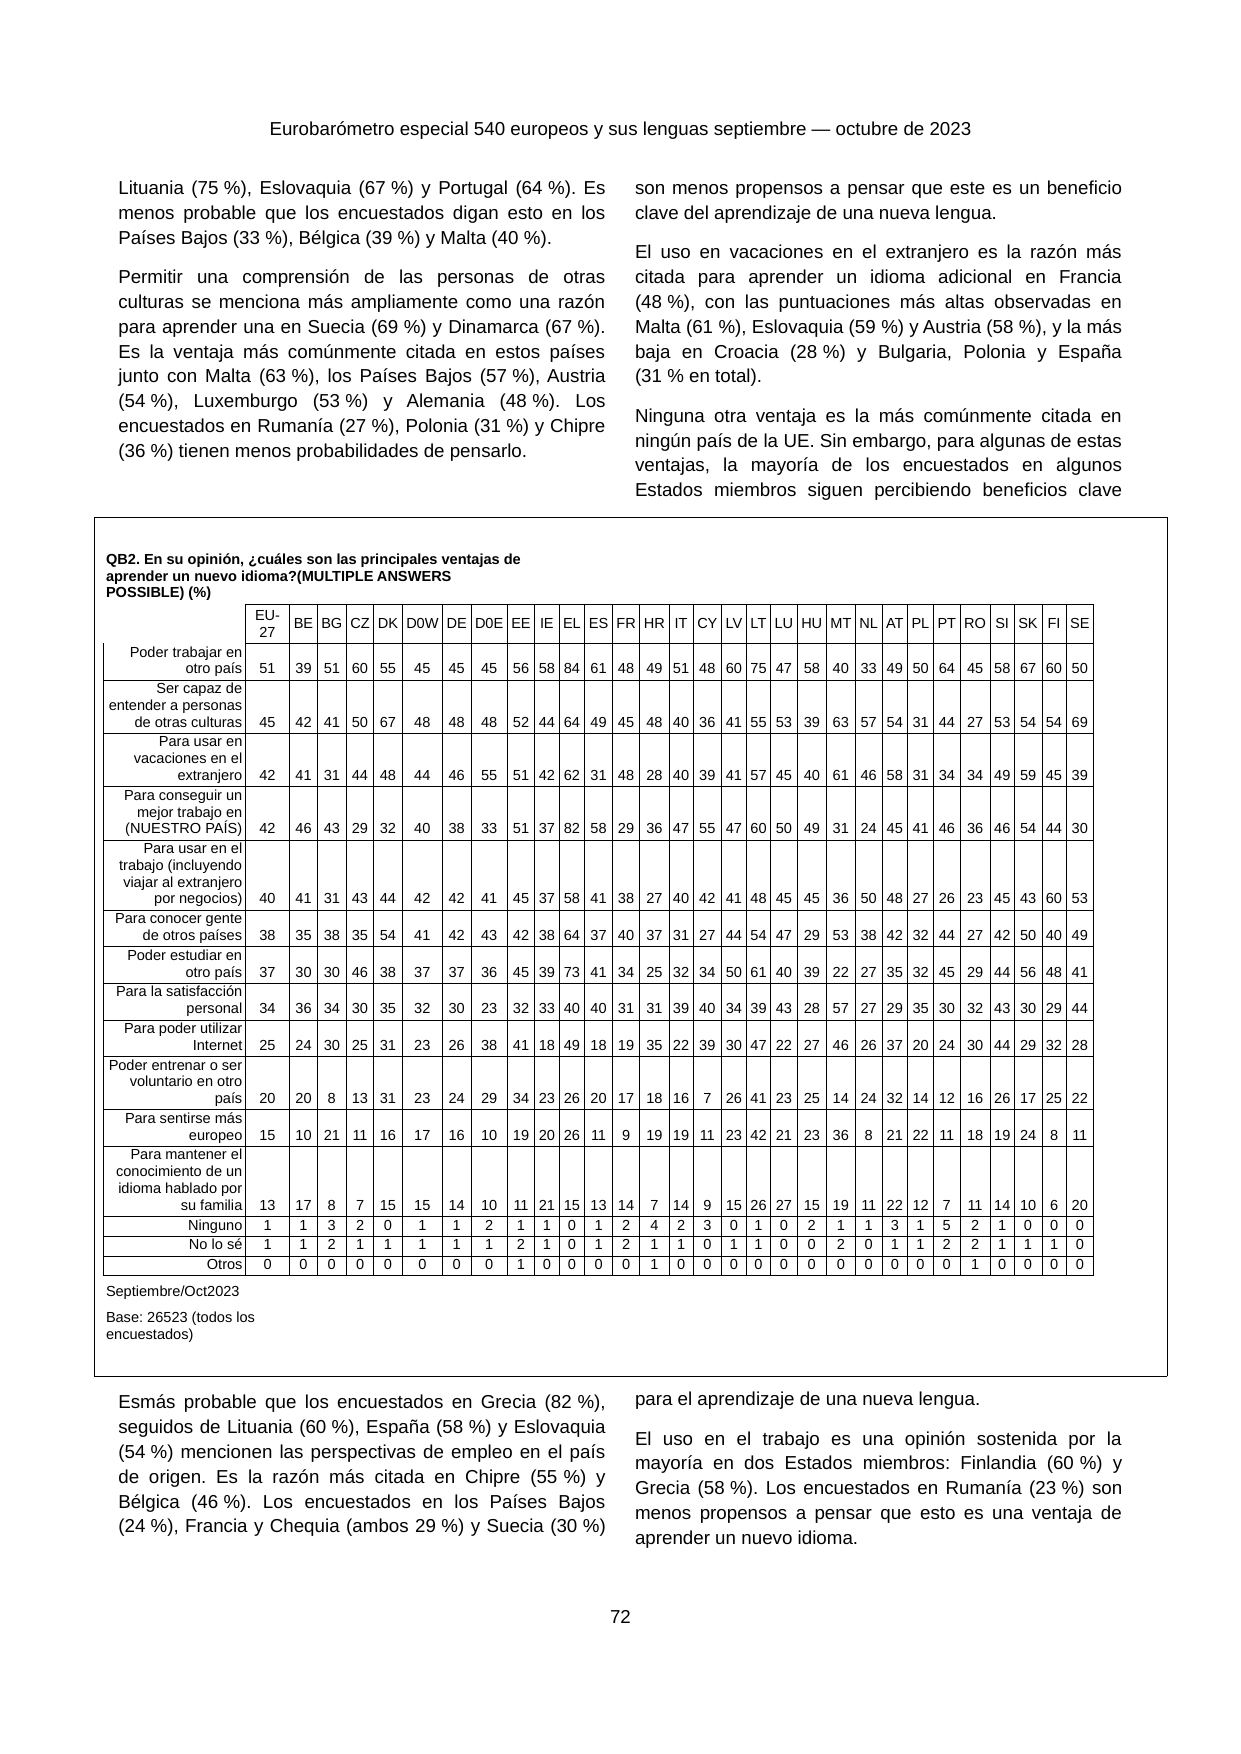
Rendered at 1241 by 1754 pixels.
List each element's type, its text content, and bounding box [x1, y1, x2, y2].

table_cell 1 [640, 1257, 669, 1275]
table_cell 45 [798, 841, 826, 910]
table_cell Para usar en el trabajo (incluyendo viajar al extranjero por negocios) [104, 841, 245, 910]
table_cell 26 [560, 1057, 584, 1109]
table_cell 32 [1043, 1021, 1066, 1056]
table_cell [535, 1276, 559, 1306]
table_cell 35 [883, 947, 907, 983]
table_cell 0 [694, 1237, 721, 1256]
table_cell 0 [560, 1257, 584, 1275]
table_header [826, 548, 855, 604]
table_cell 51 [508, 734, 534, 786]
table_cell 50 [347, 681, 373, 733]
table_cell 42 [883, 911, 907, 946]
text El uso en el trabajo es una opinión sostenida por la mayoría en dos Estados miembros: Finlandia (60 %) y Grecia (58 %). Los encuestados en Rumanía (23 %) son menos propensos a pensar que esto es una ventaja de aprender un nuevo idioma. [635, 1427, 1122, 1548]
table_cell 2 [961, 1237, 990, 1256]
table_cell 45 [246, 681, 289, 733]
table_cell 24 [934, 1021, 960, 1056]
table_header [721, 548, 746, 604]
table_cell 23 [472, 984, 507, 1019]
table_cell 7 [934, 1147, 960, 1216]
table_cell ES [585, 605, 612, 643]
table_cell 3 [694, 1217, 721, 1236]
table_cell 24 [1015, 1110, 1042, 1146]
table_cell 21 [883, 1110, 907, 1146]
table_cell [933, 1276, 960, 1306]
table_cell 34 [613, 947, 639, 983]
table_cell [402, 1306, 442, 1346]
table_cell 67 [374, 681, 402, 733]
table_cell 25 [347, 1021, 373, 1056]
table_cell 1 [508, 1257, 534, 1275]
table_cell PT [934, 605, 960, 643]
table_cell 31 [908, 681, 933, 733]
table_cell 23 [403, 1021, 442, 1056]
table_cell [990, 1306, 1014, 1346]
table_cell [721, 1306, 746, 1346]
table_cell 40 [694, 984, 721, 1019]
table_cell 36 [827, 841, 855, 910]
table_cell 15 [798, 1147, 826, 1216]
table_cell 38 [535, 911, 559, 946]
table_cell 1 [991, 1217, 1014, 1236]
table_cell 26 [934, 841, 960, 910]
table_cell [960, 1306, 990, 1346]
table_cell 1 [747, 1237, 770, 1256]
table_cell 22 [771, 1021, 797, 1056]
table_cell 37 [535, 787, 559, 840]
table_cell SK [1015, 605, 1042, 643]
table_cell [669, 1276, 693, 1306]
table_cell 0 [1067, 1237, 1093, 1256]
table_cell 47 [747, 1021, 770, 1056]
table_cell 24 [856, 1057, 882, 1109]
table_cell 44 [934, 681, 960, 733]
table_cell 30 [722, 1021, 746, 1056]
table_cell DK [374, 605, 402, 643]
table_cell 0 [771, 1237, 797, 1256]
table_cell 1 [908, 1237, 933, 1256]
table_cell Para usar en vacaciones en el extranjero [104, 734, 245, 786]
table_cell 0 [798, 1257, 826, 1275]
table_cell 43 [1015, 841, 1042, 910]
table_cell 44 [722, 911, 746, 946]
table_cell 42 [747, 1110, 770, 1146]
table_cell 26 [722, 1057, 746, 1109]
table_cell 55 [374, 644, 402, 680]
table_cell 35 [290, 911, 317, 946]
table_cell 10 [290, 1110, 317, 1146]
table_cell 43 [472, 911, 507, 946]
table_cell 58 [883, 734, 907, 786]
table_cell 38 [443, 787, 471, 840]
table_cell 0 [856, 1237, 882, 1256]
table_cell 21 [318, 1110, 346, 1146]
table_cell SE [1067, 605, 1093, 643]
table_cell DE [443, 605, 471, 643]
table_cell 48 [1043, 947, 1066, 983]
table_cell 1 [403, 1237, 442, 1256]
table_cell Para conseguir un mejor trabajo en (NUESTRO PAÍS) [104, 787, 245, 840]
table_cell 47 [722, 787, 746, 840]
table_cell 8 [856, 1110, 882, 1146]
table_cell 58 [535, 644, 559, 680]
table_cell 42 [443, 841, 471, 910]
table_cell [933, 1306, 960, 1346]
table_cell 14 [991, 1147, 1014, 1216]
table_cell 31 [585, 734, 612, 786]
table_cell 26 [747, 1147, 770, 1216]
table_cell 42 [290, 681, 317, 733]
table_cell 58 [798, 644, 826, 680]
table_cell 2 [613, 1217, 639, 1236]
table_cell 12 [934, 1057, 960, 1109]
table_cell Para la satisfacción personal [104, 984, 245, 1019]
table_cell 1 [585, 1237, 612, 1256]
table_cell 0 [403, 1257, 442, 1275]
table_cell 1 [374, 1237, 402, 1256]
table_cell 45 [508, 841, 534, 910]
table_header [669, 548, 693, 604]
table_cell 54 [1015, 681, 1042, 733]
table_cell 36 [640, 787, 669, 840]
table_cell 2 [961, 1217, 990, 1236]
table_cell 11 [961, 1147, 990, 1216]
table_cell 39 [694, 734, 721, 786]
table_cell 61 [827, 734, 855, 786]
table_cell 30 [961, 1021, 990, 1056]
table_cell 0 [290, 1257, 317, 1275]
table_cell [442, 1276, 471, 1306]
table_cell 45 [508, 947, 534, 983]
table_cell 48 [403, 681, 442, 733]
table_cell [797, 1276, 826, 1306]
table_cell 56 [508, 644, 534, 680]
table_cell 35 [374, 984, 402, 1019]
text [95, 518, 1167, 1376]
table_cell 15 [560, 1147, 584, 1216]
table_cell 55 [747, 681, 770, 733]
table_cell 1 [640, 1237, 669, 1256]
table_cell 1 [290, 1217, 317, 1236]
table_cell 18 [585, 1021, 612, 1056]
table_cell Poder estudiar en otro país [104, 947, 245, 983]
table_cell 32 [908, 947, 933, 983]
table_cell 0 [827, 1257, 855, 1275]
table_cell 49 [585, 681, 612, 733]
text Esmás probable que los encuestados en Grecia (82 %), seguidos de Lituania (60 %), España (58 %) y Eslovaquia (54 %) mencionen las perspectivas de empleo en el país de origen. Es la razón más citada en Chipre (55 %) y Bélgica (46 %). Los encuestados en los Países Bajos (24 %), Francia y Chequia (ambos 29 %) y Suecia (30 %) [118, 1377, 605, 1537]
table_cell 46 [290, 787, 317, 840]
table_cell 60 [747, 787, 770, 840]
table_cell 45 [883, 787, 907, 840]
table_cell 38 [318, 911, 346, 946]
table_cell 1 [403, 1217, 442, 1236]
table_cell 29 [472, 1057, 507, 1109]
table_cell 14 [613, 1147, 639, 1216]
table_cell [693, 1276, 721, 1306]
table_cell Para poder utilizar Internet [104, 1021, 245, 1056]
table_cell 48 [613, 734, 639, 786]
table_cell IE [535, 605, 559, 643]
table_cell 6 [1043, 1147, 1066, 1216]
table_cell 9 [613, 1110, 639, 1146]
table_cell 1 [508, 1217, 534, 1236]
table_cell 26 [856, 1021, 882, 1056]
table_cell 37 [883, 1021, 907, 1056]
table_cell 34 [722, 984, 746, 1019]
table_cell 0 [798, 1237, 826, 1256]
table_cell LU [771, 605, 797, 643]
table_cell [442, 1306, 471, 1346]
table_cell 0 [246, 1257, 289, 1275]
table_cell 33 [535, 984, 559, 1019]
table_cell 2 [670, 1217, 693, 1236]
table_cell 1 [856, 1217, 882, 1236]
table_cell 42 [991, 911, 1014, 946]
table_cell 40 [670, 841, 693, 910]
table_cell 32 [403, 984, 442, 1019]
table_cell 15 [403, 1147, 442, 1216]
table_cell 41 [508, 1021, 534, 1056]
table_cell 0 [472, 1257, 507, 1275]
table_cell 33 [856, 644, 882, 680]
table_cell 40 [827, 644, 855, 680]
table_cell 25 [246, 1021, 289, 1056]
table_cell 20 [246, 1057, 289, 1109]
table_cell 36 [827, 1110, 855, 1146]
text Lituania (75 %), Eslovaquia (67 %) y Portugal (64 %). Es menos probable que los encuestados digan esto en los Países Bajos (33 %), Bélgica (39 %) y Malta (40 %). [118, 177, 605, 248]
table_cell 30 [1015, 984, 1042, 1019]
table_cell 0 [722, 1257, 746, 1275]
table_header [612, 548, 639, 604]
table_cell 53 [991, 681, 1014, 733]
table_cell 0 [908, 1257, 933, 1275]
table_cell 31 [374, 1057, 402, 1109]
text son menos propensos a pensar que este es un beneficio clave del aprendizaje de una nueva lengua. [635, 177, 1122, 223]
table_cell 37 [246, 947, 289, 983]
table_cell 34 [246, 984, 289, 1019]
table_cell CY [694, 605, 721, 643]
table_cell 45 [472, 644, 507, 680]
table_cell [103, 604, 245, 643]
table_cell 1 [585, 1217, 612, 1236]
table_cell 30 [290, 947, 317, 983]
table_cell 37 [640, 911, 669, 946]
table_cell 47 [670, 787, 693, 840]
table_cell 67 [1015, 644, 1042, 680]
table_header [1066, 548, 1093, 604]
table_cell 58 [560, 841, 584, 910]
table_cell 8 [318, 1147, 346, 1216]
table_cell 55 [694, 787, 721, 840]
table_cell 44 [535, 681, 559, 733]
table_cell 0 [1015, 1217, 1042, 1236]
table_cell [471, 1276, 507, 1306]
table_cell 3 [318, 1217, 346, 1236]
table_cell 61 [747, 947, 770, 983]
table_cell 36 [961, 787, 990, 840]
table_cell D0W [403, 605, 442, 643]
table_header [882, 548, 907, 604]
table_cell Septiembre/Oct2023 [103, 1276, 245, 1306]
table_cell [290, 1276, 317, 1306]
table_cell 0 [318, 1257, 346, 1275]
table_cell 27 [640, 841, 669, 910]
text para el aprendizaje de una nueva lengua. [635, 1377, 1122, 1409]
table_cell 27 [961, 681, 990, 733]
table_cell 0 [1043, 1257, 1066, 1275]
table_cell 1 [670, 1237, 693, 1256]
table_cell 0 [560, 1237, 584, 1256]
table_cell 5 [934, 1217, 960, 1236]
table_cell 49 [560, 1021, 584, 1056]
table_cell 53 [1067, 841, 1093, 910]
table_cell 43 [991, 984, 1014, 1019]
table_cell 84 [560, 644, 584, 680]
table_cell 17 [1015, 1057, 1042, 1109]
table_cell FR [613, 605, 639, 643]
table_cell 45 [443, 644, 471, 680]
table_cell NL [856, 605, 882, 643]
table_cell 10 [472, 1110, 507, 1146]
table_cell RO [961, 605, 990, 643]
table_cell 50 [771, 787, 797, 840]
table_cell 10 [472, 1147, 507, 1216]
table_cell 54 [1015, 787, 1042, 840]
table_cell [1014, 1306, 1042, 1346]
table_cell 36 [694, 681, 721, 733]
table_cell 0 [694, 1257, 721, 1275]
table_cell 31 [613, 984, 639, 1019]
table_cell 30 [318, 947, 346, 983]
table_cell 2 [347, 1217, 373, 1236]
table_cell 50 [1067, 644, 1093, 680]
table_cell 13 [246, 1147, 289, 1216]
table_cell [908, 1306, 933, 1346]
table_header [797, 548, 826, 604]
table_cell 28 [1067, 1021, 1093, 1056]
table_cell 49 [1067, 911, 1093, 946]
table_cell [507, 1276, 534, 1306]
table_cell 41 [747, 1057, 770, 1109]
table_cell 27 [856, 947, 882, 983]
table_cell 17 [290, 1147, 317, 1216]
table_cell 51 [670, 644, 693, 680]
table_cell 1 [290, 1237, 317, 1256]
text Permitir una comprensión de las personas de otras culturas se menciona más ampliamente como una razón para aprender una en Suecia (69 %) y Dinamarca (67 %). Es la ventaja más comúnmente citada en estos países junto con Malta (63 %), los Países Bajos (57 %), Austria (54 %), Luxemburgo (53 %) y Alemania (48 %). Los encuestados en Rumanía (27 %), Polonia (31 %) y Chipre (36 %) tienen menos probabilidades de pensarlo. [118, 266, 605, 461]
table_cell 23 [535, 1057, 559, 1109]
table_cell [746, 1306, 770, 1346]
table_cell 50 [722, 947, 746, 983]
table_cell 27 [856, 984, 882, 1019]
table_cell 44 [934, 911, 960, 946]
table_cell 52 [508, 681, 534, 733]
table_cell 28 [798, 984, 826, 1019]
table_cell 30 [443, 984, 471, 1019]
table_cell 60 [1043, 644, 1066, 680]
table_header [640, 548, 669, 604]
table_cell 20 [908, 1021, 933, 1056]
table_cell 62 [560, 734, 584, 786]
table_cell 15 [722, 1147, 746, 1216]
table_cell [374, 1306, 402, 1346]
table_cell 34 [934, 734, 960, 786]
table_cell 18 [640, 1057, 669, 1109]
table_cell 39 [670, 984, 693, 1019]
table_cell [317, 1276, 346, 1306]
table_cell 11 [934, 1110, 960, 1146]
text Ninguna otra ventaja es la más comúnmente citada en ningún país de la UE. Sin embargo, para algunas de estas ventajas, la mayoría de los encuestados en algunos Estados miembros siguen percibiendo beneficios clave [635, 404, 1122, 517]
table_cell 73 [560, 947, 584, 983]
table_cell 46 [347, 947, 373, 983]
table_cell 7 [347, 1147, 373, 1216]
table_cell [797, 1306, 826, 1346]
table_cell 41 [585, 841, 612, 910]
table_cell 1 [883, 1237, 907, 1256]
table_cell 51 [508, 787, 534, 840]
table_cell 31 [374, 1021, 402, 1056]
table_cell 20 [1067, 1147, 1093, 1216]
table_cell 51 [246, 644, 289, 680]
table_cell 1 [246, 1237, 289, 1256]
table_header [1014, 548, 1042, 604]
table_cell 30 [1067, 787, 1093, 840]
table_cell 14 [443, 1147, 471, 1216]
table_cell 54 [1043, 681, 1066, 733]
table_cell 41 [403, 911, 442, 946]
table_cell 41 [722, 681, 746, 733]
table_cell 34 [508, 1057, 534, 1109]
table_cell 2 [798, 1217, 826, 1236]
table_cell [826, 1306, 855, 1346]
table_cell 45 [991, 841, 1014, 910]
table_cell 59 [1015, 734, 1042, 786]
table_cell 28 [640, 734, 669, 786]
table_header [559, 548, 584, 604]
table_cell 36 [472, 947, 507, 983]
table_cell 64 [560, 911, 584, 946]
table_cell 63 [827, 681, 855, 733]
table_cell 14 [827, 1057, 855, 1109]
table_header [933, 548, 960, 604]
table_cell 29 [613, 787, 639, 840]
table_cell 0 [670, 1257, 693, 1275]
table_header [585, 548, 612, 604]
table_cell [1066, 1306, 1093, 1346]
table_cell 37 [585, 911, 612, 946]
table_cell 40 [403, 787, 442, 840]
table_cell 38 [856, 911, 882, 946]
table_cell 11 [1067, 1110, 1093, 1146]
table_cell 40 [585, 984, 612, 1019]
table_cell 33 [472, 787, 507, 840]
table_cell 16 [443, 1110, 471, 1146]
table_cell 49 [798, 787, 826, 840]
table_cell 42 [694, 841, 721, 910]
table_cell Para mantener el conocimiento de un idioma hablado por su familia [104, 1147, 245, 1216]
table_cell 40 [771, 947, 797, 983]
table_cell 32 [961, 984, 990, 1019]
table_cell 32 [508, 984, 534, 1019]
table_cell 1 [722, 1237, 746, 1256]
table_cell 0 [613, 1257, 639, 1275]
table_cell 29 [1043, 984, 1066, 1019]
table_cell 40 [670, 681, 693, 733]
table_cell 47 [771, 911, 797, 946]
table_cell 16 [670, 1057, 693, 1109]
table_cell 39 [798, 681, 826, 733]
table_cell 38 [472, 1021, 507, 1056]
table_cell 45 [934, 947, 960, 983]
table_cell [612, 1276, 639, 1306]
table_cell 36 [290, 984, 317, 1019]
table_cell 0 [883, 1257, 907, 1275]
table_header [746, 548, 770, 604]
table_cell 7 [640, 1147, 669, 1216]
table_cell PL [908, 605, 933, 643]
table_cell 4 [640, 1217, 669, 1236]
table_cell 41 [585, 947, 612, 983]
table_cell 32 [670, 947, 693, 983]
table_cell Otros [104, 1257, 245, 1275]
table_cell Poder entrenar o ser voluntario en otro país [104, 1057, 245, 1109]
table_cell 0 [560, 1217, 584, 1236]
table_cell 61 [585, 644, 612, 680]
table_cell 48 [694, 644, 721, 680]
table_cell 75 [747, 644, 770, 680]
table_cell 31 [670, 911, 693, 946]
table_cell 1 [443, 1217, 471, 1236]
table_cell 42 [508, 911, 534, 946]
table_cell [1066, 1276, 1093, 1306]
text El uso en vacaciones en el extranjero es la razón más citada para aprender un idioma adicional en Francia (48 %), con las puntuaciones más altas observadas en Malta (61 %), Eslovaquia (59 %) y Austria (58 %), y la más baja en Croacia (28 %) y Bulgaria, Polonia y España (31 % en total). [635, 241, 1122, 387]
table_cell 58 [585, 787, 612, 840]
table_cell 15 [374, 1147, 402, 1216]
table_cell 34 [694, 947, 721, 983]
table_cell D0E [472, 605, 507, 643]
table_cell 0 [1015, 1257, 1042, 1275]
table_cell LV [722, 605, 746, 643]
table_cell 1 [535, 1217, 559, 1236]
table_cell 30 [318, 1021, 346, 1056]
table_cell 12 [908, 1147, 933, 1216]
table_cell SI [991, 605, 1014, 643]
table_cell 26 [991, 1057, 1014, 1109]
table_cell 24 [290, 1021, 317, 1056]
table_cell 11 [508, 1147, 534, 1216]
table_cell 35 [908, 984, 933, 1019]
table_cell CZ [347, 605, 373, 643]
table_cell 30 [347, 984, 373, 1019]
table_cell 48 [443, 681, 471, 733]
table_cell 11 [585, 1110, 612, 1146]
table_cell FI [1043, 605, 1066, 643]
table_cell Base: 26523 (todos los encuestados) [103, 1306, 346, 1346]
table_cell 11 [347, 1110, 373, 1146]
table_header [908, 548, 933, 604]
table_cell [770, 1306, 797, 1346]
table_cell 13 [585, 1147, 612, 1216]
table_cell 42 [246, 734, 289, 786]
table_cell 47 [771, 644, 797, 680]
table_cell 46 [856, 734, 882, 786]
table_cell 23 [771, 1057, 797, 1109]
table_cell 57 [747, 734, 770, 786]
table_cell [1042, 1306, 1066, 1346]
table_cell 29 [1015, 1021, 1042, 1056]
table_cell BE [290, 605, 317, 643]
table_cell 23 [722, 1110, 746, 1146]
table_cell 41 [290, 841, 317, 910]
table_cell 17 [613, 1057, 639, 1109]
table_cell 40 [246, 841, 289, 910]
table_cell 0 [1043, 1217, 1066, 1236]
table_cell 46 [991, 787, 1014, 840]
table_cell 60 [1043, 841, 1066, 910]
table_cell [346, 1306, 373, 1346]
table_cell 1 [991, 1237, 1014, 1256]
table_cell 25 [1043, 1057, 1066, 1109]
table_cell 39 [747, 984, 770, 1019]
table_cell Ser capaz de entender a personas de otras culturas [104, 681, 245, 733]
table_cell 18 [961, 1110, 990, 1146]
table_header [535, 548, 559, 604]
table_cell 40 [670, 734, 693, 786]
table_cell 26 [443, 1021, 471, 1056]
table_cell 19 [670, 1110, 693, 1146]
table_cell 19 [508, 1110, 534, 1146]
table_header [990, 548, 1014, 604]
table_cell 56 [1015, 947, 1042, 983]
table_cell 19 [640, 1110, 669, 1146]
table_cell 23 [403, 1057, 442, 1109]
table_cell 31 [318, 841, 346, 910]
table_cell MT [827, 605, 855, 643]
table_cell 31 [908, 734, 933, 786]
table_cell 21 [535, 1147, 559, 1216]
table_cell 55 [472, 734, 507, 786]
table_cell 48 [883, 841, 907, 910]
table_cell 0 [347, 1257, 373, 1275]
table_cell 1 [747, 1217, 770, 1236]
table_cell 44 [1067, 984, 1093, 1019]
table_cell IT [670, 605, 693, 643]
table_cell 48 [472, 681, 507, 733]
table_cell 27 [798, 1021, 826, 1056]
table_cell 0 [443, 1257, 471, 1275]
table_cell 1 [1043, 1237, 1066, 1256]
table_cell [507, 1306, 534, 1346]
table_cell 24 [856, 787, 882, 840]
table_cell 46 [827, 1021, 855, 1056]
table_cell 42 [535, 734, 559, 786]
table_cell 50 [1015, 911, 1042, 946]
table_cell 57 [827, 984, 855, 1019]
table_cell 1 [908, 1217, 933, 1236]
table_cell 41 [1067, 947, 1093, 983]
table_cell [882, 1306, 907, 1346]
table_cell No lo sé [104, 1237, 245, 1256]
table_cell 35 [347, 911, 373, 946]
table_cell 54 [883, 681, 907, 733]
table_cell BG [318, 605, 346, 643]
table_cell [746, 1276, 770, 1306]
table_cell 60 [722, 644, 746, 680]
table_cell 0 [374, 1257, 402, 1275]
table_cell 44 [991, 947, 1014, 983]
table_cell 38 [613, 841, 639, 910]
table_cell 2 [827, 1237, 855, 1256]
table_cell [585, 1276, 612, 1306]
table_cell 20 [290, 1057, 317, 1109]
table_cell [559, 1306, 584, 1346]
table_cell 42 [246, 787, 289, 840]
table_cell 19 [991, 1110, 1014, 1146]
table_cell 14 [908, 1057, 933, 1109]
table_cell 22 [908, 1110, 933, 1146]
table_cell 53 [827, 911, 855, 946]
table_cell 26 [560, 1110, 584, 1146]
table_cell 45 [961, 644, 990, 680]
table_cell Ninguno [104, 1217, 245, 1236]
table_cell 48 [374, 734, 402, 786]
table_cell EL [560, 605, 584, 643]
table_cell [669, 1306, 693, 1346]
table_cell 20 [535, 1110, 559, 1146]
table_cell 45 [613, 681, 639, 733]
table_cell 49 [640, 644, 669, 680]
table_cell 44 [991, 1021, 1014, 1056]
table_cell 34 [318, 984, 346, 1019]
table_cell EU-27 [246, 605, 289, 643]
table_cell 38 [246, 911, 289, 946]
table_cell 41 [722, 734, 746, 786]
table_cell 22 [827, 947, 855, 983]
table_cell 58 [991, 644, 1014, 680]
table_cell 54 [747, 911, 770, 946]
table_cell [908, 1276, 933, 1306]
table_cell 37 [403, 947, 442, 983]
table_cell 48 [747, 841, 770, 910]
table_cell 40 [560, 984, 584, 1019]
table_cell 64 [934, 644, 960, 680]
table_cell Poder trabajar en otro país [104, 643, 245, 680]
table_cell 15 [246, 1110, 289, 1146]
table_cell 2 [934, 1237, 960, 1256]
table_cell [640, 1306, 669, 1346]
table_cell [1042, 1276, 1066, 1306]
table_cell 31 [640, 984, 669, 1019]
table_cell 16 [961, 1057, 990, 1109]
table_cell [585, 1306, 612, 1346]
table_cell 57 [856, 681, 882, 733]
table_cell 21 [771, 1110, 797, 1146]
table_cell 46 [443, 734, 471, 786]
table_cell 0 [747, 1257, 770, 1275]
table_cell 1 [347, 1237, 373, 1256]
table_cell [346, 1276, 373, 1306]
table_cell 41 [318, 681, 346, 733]
table_cell 0 [722, 1217, 746, 1236]
table_cell HU [798, 605, 826, 643]
table_cell 44 [1043, 787, 1066, 840]
table_cell 32 [908, 911, 933, 946]
table_cell AT [883, 605, 907, 643]
table_cell 2 [318, 1237, 346, 1256]
table_cell 14 [670, 1147, 693, 1216]
table_cell [855, 1276, 882, 1306]
table_cell 30 [934, 984, 960, 1019]
table_cell 49 [991, 734, 1014, 786]
table_cell 39 [694, 1021, 721, 1056]
table_cell 24 [443, 1057, 471, 1109]
table_cell 45 [1043, 734, 1066, 786]
table_cell 0 [991, 1257, 1014, 1275]
table_cell 31 [318, 734, 346, 786]
table_cell 22 [1067, 1057, 1093, 1109]
table_cell [855, 1306, 882, 1346]
table_cell 23 [961, 841, 990, 910]
table_cell 2 [508, 1237, 534, 1256]
table_cell 8 [1043, 1110, 1066, 1146]
table_cell 42 [403, 841, 442, 910]
table_cell 1 [535, 1237, 559, 1256]
table_cell 1 [472, 1237, 507, 1256]
table_cell 35 [640, 1021, 669, 1056]
table_cell [990, 1276, 1014, 1306]
table_cell 0 [535, 1257, 559, 1275]
table_cell 82 [560, 787, 584, 840]
table_cell 64 [560, 681, 584, 733]
table_cell 50 [856, 841, 882, 910]
table_header [770, 548, 797, 604]
table_cell 1 [827, 1217, 855, 1236]
table_cell 44 [347, 734, 373, 786]
table_cell 19 [613, 1021, 639, 1056]
table_cell [960, 1276, 990, 1306]
table_cell 27 [961, 911, 990, 946]
table_cell 51 [318, 644, 346, 680]
table_cell 39 [798, 947, 826, 983]
table_cell 20 [585, 1057, 612, 1109]
table_cell 41 [472, 841, 507, 910]
table_cell 42 [443, 911, 471, 946]
table_cell [471, 1306, 507, 1346]
table_cell 1 [961, 1257, 990, 1275]
table_cell Para conocer gente de otros países [104, 911, 245, 946]
table_cell 0 [374, 1217, 402, 1236]
table_cell 44 [403, 734, 442, 786]
table_cell 29 [347, 787, 373, 840]
table_cell 10 [1015, 1147, 1042, 1216]
table_cell 16 [374, 1110, 402, 1146]
table_cell 39 [290, 644, 317, 680]
table_cell 27 [771, 1147, 797, 1216]
table_header [855, 548, 882, 604]
table_cell [882, 1276, 907, 1306]
table_cell 1 [443, 1237, 471, 1256]
table_cell 0 [585, 1257, 612, 1275]
table_cell 37 [535, 841, 559, 910]
table_cell 27 [908, 841, 933, 910]
table_cell [402, 1276, 442, 1306]
table_cell 44 [374, 841, 402, 910]
table_cell 29 [961, 947, 990, 983]
table_cell 17 [403, 1110, 442, 1146]
table_cell 38 [374, 947, 402, 983]
table_cell 32 [883, 1057, 907, 1109]
table_header [1042, 548, 1066, 604]
table_cell 8 [318, 1057, 346, 1109]
table_cell 45 [771, 734, 797, 786]
table_cell [245, 1276, 289, 1306]
table_cell 0 [1067, 1257, 1093, 1275]
table_cell 40 [613, 911, 639, 946]
table_cell 19 [827, 1147, 855, 1216]
table_cell 50 [908, 644, 933, 680]
table_cell Para sentirse más europeo [104, 1110, 245, 1146]
table_cell 22 [883, 1147, 907, 1216]
table_cell 41 [908, 787, 933, 840]
table_cell 48 [640, 681, 669, 733]
table_header [693, 548, 721, 604]
table_cell 41 [290, 734, 317, 786]
table_cell [559, 1276, 584, 1306]
table_cell 45 [403, 644, 442, 680]
table_cell [374, 1276, 402, 1306]
table_cell 43 [771, 984, 797, 1019]
table_cell LT [747, 605, 770, 643]
table_cell [1014, 1276, 1042, 1306]
table_cell 43 [347, 841, 373, 910]
table_cell 40 [798, 734, 826, 786]
table_cell [693, 1306, 721, 1346]
table_cell 29 [798, 911, 826, 946]
table_cell 2 [472, 1217, 507, 1236]
table_cell 37 [443, 947, 471, 983]
table_cell 18 [535, 1021, 559, 1056]
table_cell 39 [535, 947, 559, 983]
table_cell 69 [1067, 681, 1093, 733]
table_cell 34 [961, 734, 990, 786]
table_header [960, 548, 990, 604]
table_cell [640, 1276, 669, 1306]
table_cell 0 [934, 1257, 960, 1275]
table_cell 25 [640, 947, 669, 983]
table_cell 40 [1043, 911, 1066, 946]
table_cell 41 [722, 841, 746, 910]
table_cell 0 [771, 1217, 797, 1236]
table_cell 7 [694, 1057, 721, 1109]
table_cell 0 [771, 1257, 797, 1275]
table_cell 1 [1015, 1237, 1042, 1256]
table_cell 11 [856, 1147, 882, 1216]
table_cell 13 [347, 1057, 373, 1109]
table_cell 60 [347, 644, 373, 680]
table_cell 1 [246, 1217, 289, 1236]
table_cell EE [508, 605, 534, 643]
table_cell 23 [798, 1110, 826, 1146]
table_cell 3 [883, 1217, 907, 1236]
table_cell [770, 1276, 797, 1306]
table_cell 43 [318, 787, 346, 840]
table_cell [826, 1276, 855, 1306]
table_cell 27 [694, 911, 721, 946]
table_cell [721, 1276, 746, 1306]
table_cell [535, 1306, 559, 1346]
table_cell 9 [694, 1147, 721, 1216]
table_header QB2. En su opinión, ¿cuáles son las principales ventajas de aprender un nuevo idioma?(MULTIPLE ANSWERS POSSIBLE) (%) [103, 548, 534, 604]
table_cell 46 [934, 787, 960, 840]
table_cell 53 [771, 681, 797, 733]
table_cell 49 [883, 644, 907, 680]
table_cell 22 [670, 1021, 693, 1056]
table_cell 39 [1067, 734, 1093, 786]
table_cell 32 [374, 787, 402, 840]
table_cell HR [640, 605, 669, 643]
table_cell 54 [374, 911, 402, 946]
table_cell 31 [827, 787, 855, 840]
table_cell 25 [798, 1057, 826, 1109]
table_cell 0 [1067, 1217, 1093, 1236]
table_cell 0 [856, 1257, 882, 1275]
table_cell 45 [771, 841, 797, 910]
table_cell 29 [883, 984, 907, 1019]
table_cell [612, 1306, 639, 1346]
table_cell 11 [694, 1110, 721, 1146]
table_cell 2 [613, 1237, 639, 1256]
table_cell 48 [613, 644, 639, 680]
